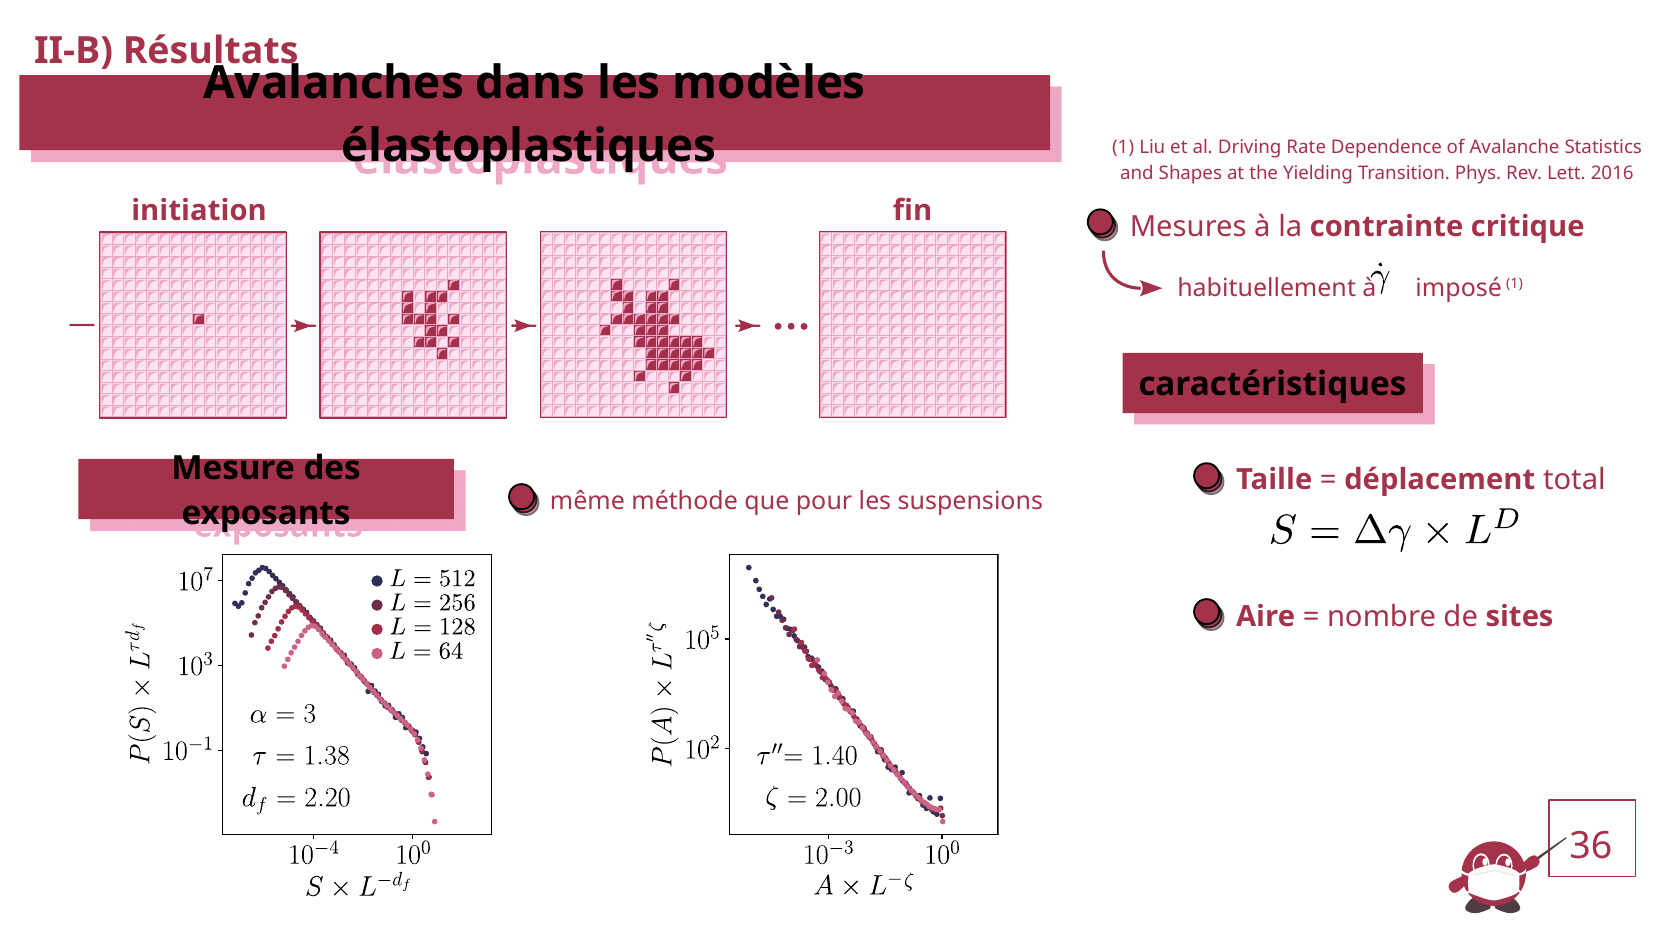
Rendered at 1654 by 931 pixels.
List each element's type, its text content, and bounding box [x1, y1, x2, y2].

picture [69, 230, 1007, 419]
picture [1370, 262, 1390, 295]
text_box caractéristiques [1122, 352, 1423, 414]
text_box (1) Liu et al. Driving Rate Dependence of Avalanche Statistics and Shapes at the Yielding Transition. Phys. Rev. Lett. 2016 [1097, 126, 1654, 186]
text_box Mesures à la contrainte critique [1072, 197, 1587, 267]
text_box Aire = nombre de sites [1178, 587, 1654, 657]
picture [1448, 799, 1637, 914]
text_box initiation [116, 181, 262, 231]
text_box Taille = déplacement total [1178, 451, 1654, 521]
picture [125, 554, 999, 897]
text_box fin [878, 181, 943, 231]
text_box même méthode que pour les suspensions [493, 475, 1110, 526]
text_box [1492, 811, 1654, 887]
text_box Avalanches dans les modèles élastoplastiques [19, 76, 1051, 151]
text_box II-B) Résultats [19, 16, 1238, 76]
text_box Mesure des exposants [78, 458, 454, 520]
text_box habituellement à imposé (1) [1162, 262, 1519, 307]
picture [1270, 508, 1519, 553]
